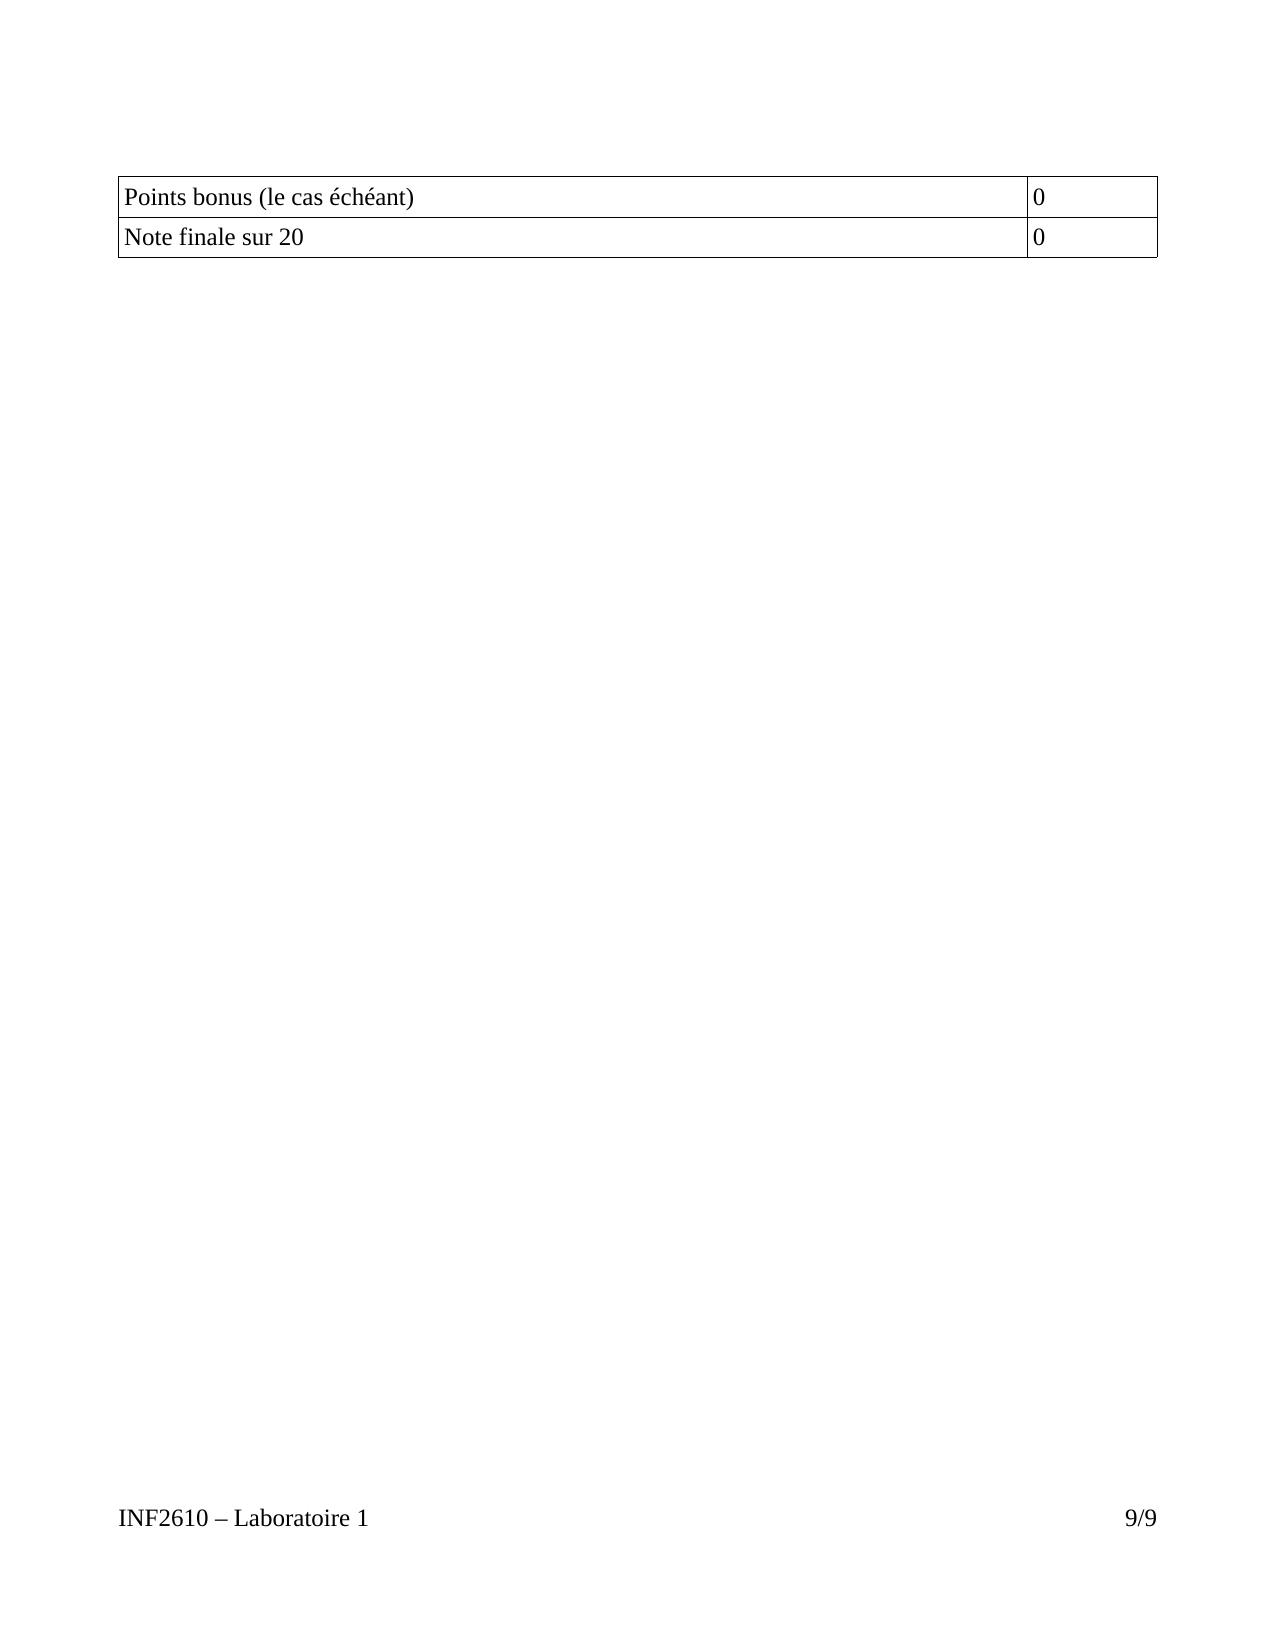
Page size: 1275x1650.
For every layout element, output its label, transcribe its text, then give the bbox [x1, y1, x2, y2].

table_cell Points bonus (le cas échéant) [119, 177, 1027, 217]
table_cell Note finale sur 20 [119, 218, 1027, 257]
table_cell 0 [1028, 218, 1157, 257]
table_cell 0 [1028, 177, 1157, 217]
